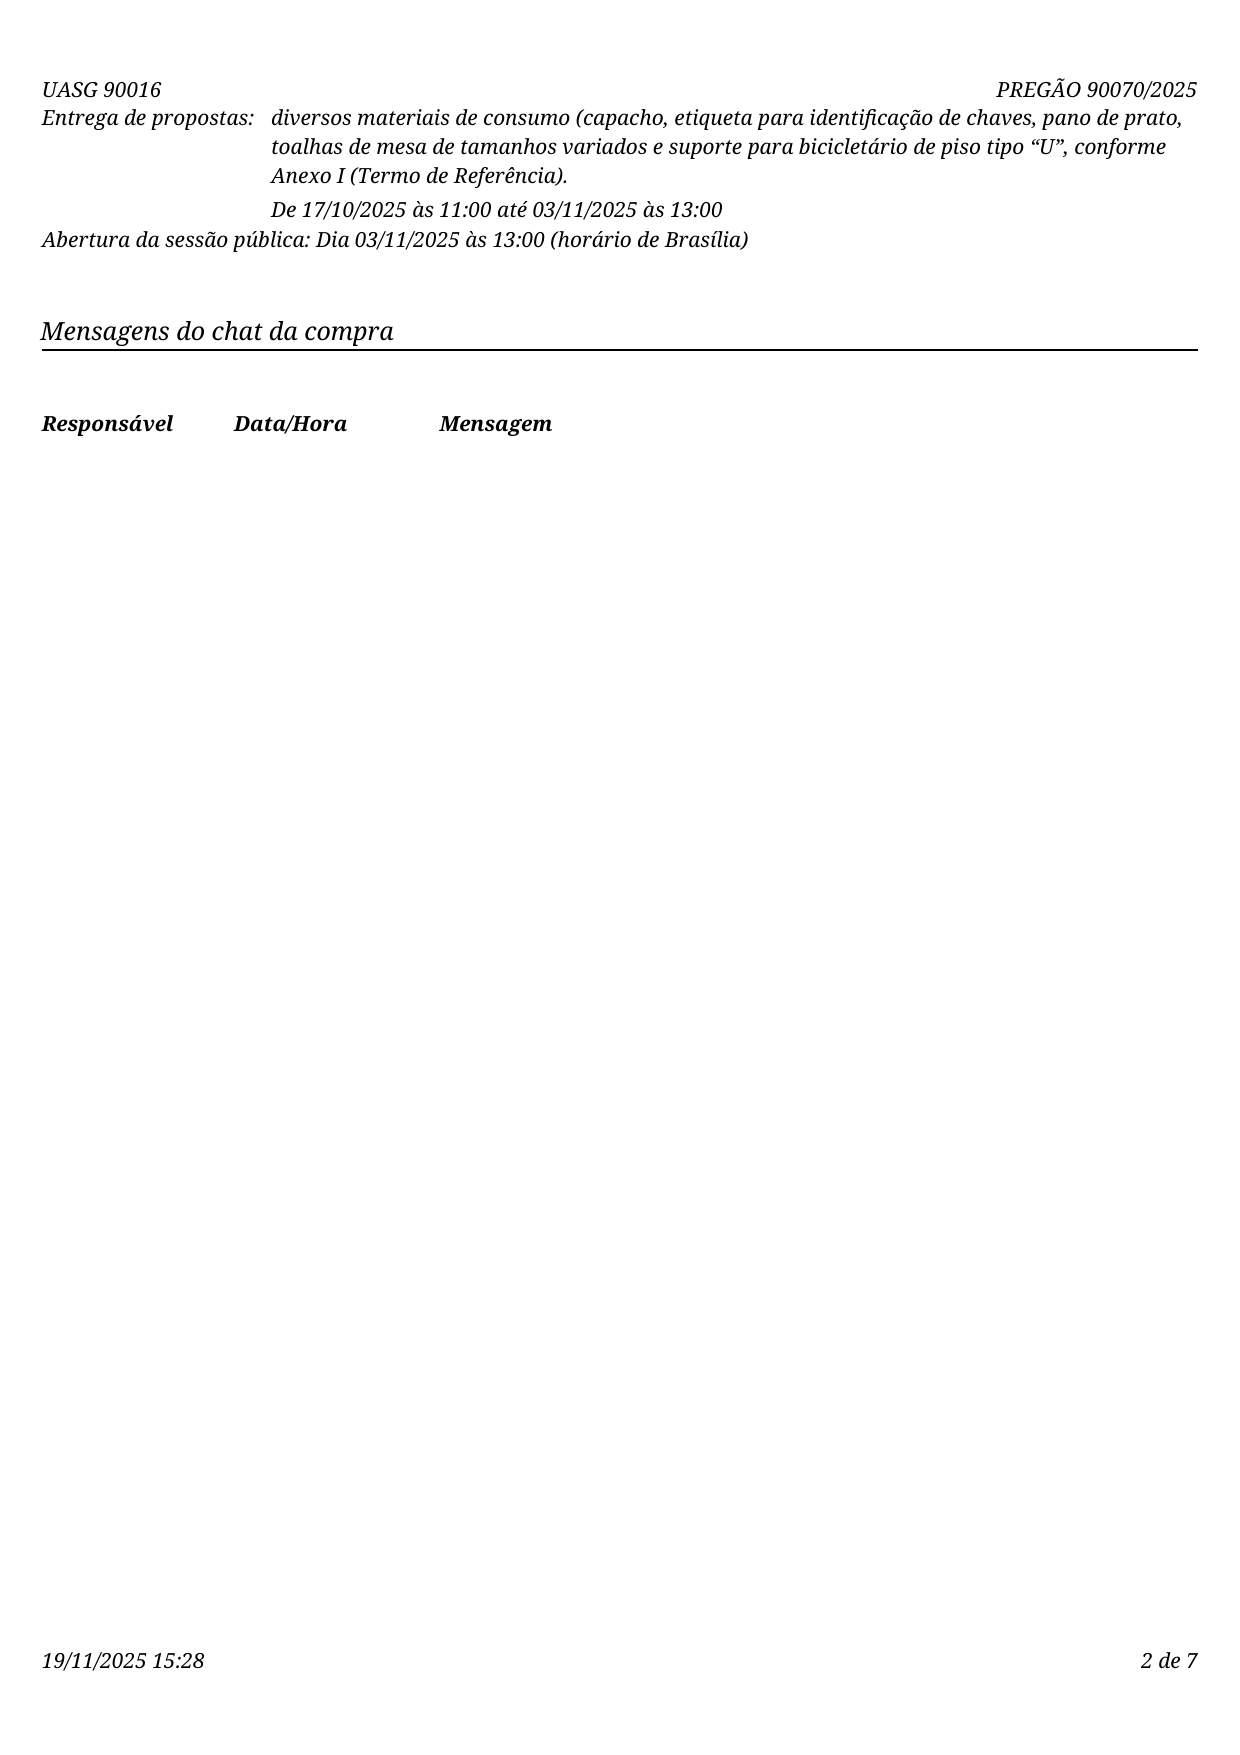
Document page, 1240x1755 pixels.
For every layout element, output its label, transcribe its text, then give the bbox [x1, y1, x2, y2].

table_cell Entrega de propostas: [42, 104, 271, 225]
table_cell diversos materiais de consumo (capacho, etiqueta para identificação de chaves, pano de prato, toalhas de mesa de tamanhos variados e suporte para bicicletário de piso tipo “U”, conforme Anexo I (Termo de Referência). De 17/10/2025 às 11:00 até 03/11/2025 às 13:00 [271, 104, 1195, 225]
text Abertura da sessão pública: Dia 03/11/2025 às 13:00 (horário de Brasília) [42, 225, 1200, 253]
text Responsável Data/Hora Mensagem [42, 409, 1200, 437]
text Mensagens do chat da compra [40, 314, 1200, 348]
